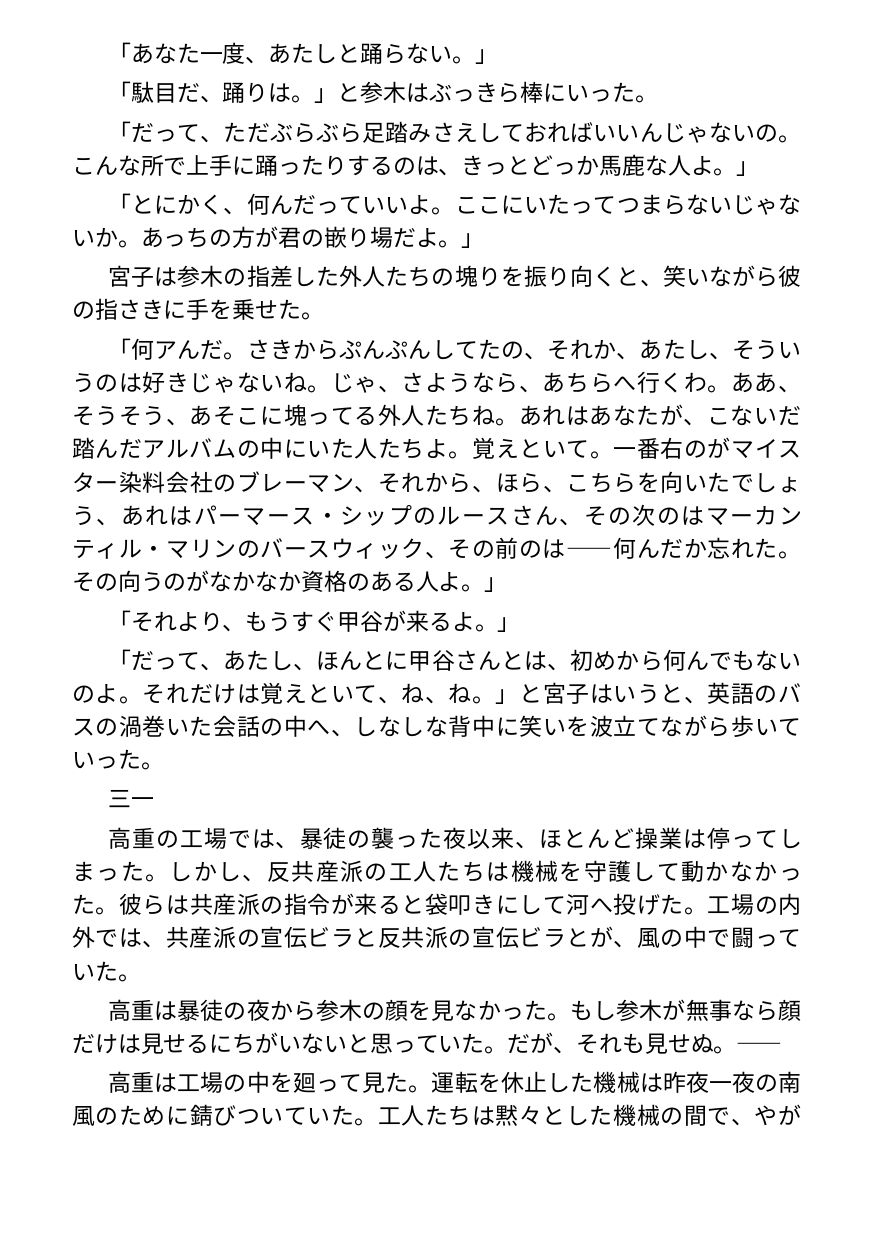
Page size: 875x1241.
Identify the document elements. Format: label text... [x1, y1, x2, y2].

text 「だって、ただぶらぶら足踏みさえしておればいいんじゃないの。こんな所で上手に踊ったりするのは、きっとどっか馬鹿な人よ。」 [72, 114, 802, 181]
text 三一 [72, 781, 802, 814]
text 「とにかく、何んだっていいよ。ここにいたってつまらないじゃないか。あっちの方が君の嵌り場だよ。」 [72, 187, 802, 253]
text 高重は暴徒の夜から参木の顔を見なかった。もし参木が無事なら顔だけは見せるにちがいないと思っていた。だが、それも見せぬ。―― [72, 993, 802, 1059]
text 「だって、あたし、ほんとに甲谷さんとは、初めから何んでもないのよ。それだけは覚えといて、ね、ね。」と宮子はいうと、英語のバスの渦巻いた会話の中へ、しなしな背中に笑いを波立てながら歩いていった。 [72, 642, 802, 775]
text 「それより、もうすぐ甲谷が来るよ。」 [72, 603, 802, 637]
text 高重の工場では、暴徒の襲った夜以来、ほとんど操業は停ってしまった。しかし、反共産派の工人たちは機械を守護して動かなかった。彼らは共産派の指令が来ると袋叩きにして河へ投げた。工場の内外では、共産派の宣伝ビラと反共派の宣伝ビラとが、風の中で闘っていた。 [72, 821, 802, 987]
text 宮子は参木の指差した外人たちの塊りを振り向くと、笑いながら彼の指さきに手を乗せた。 [72, 259, 802, 326]
text 「あなた一度、あたしと踊らない。」 [72, 36, 802, 69]
text 高重は工場の中を廻って見た。運転を休止した機械は昨夜一夜の南風のために錆びついていた。工人たちは黙々とした機械の間で、やが [72, 1065, 802, 1131]
text 「何アんだ。さきからぷんぷんしてたの、それか、あたし、そういうのは好きじゃないね。じゃ、さようなら、あちらへ行くわ。ああ、そうそう、あそこに塊ってる外人たちね。あれはあなたが、こないだ踏んだアルバムの中にいた人たちよ。覚えといて。一番右のがマイスター染料会社のブレーマン、それから、ほら、こちらを向いたでしょう、あれはパーマース・シップのルースさん、その次のはマーカンティル・マリンのバースウィック、その前のは――何んだか忘れた。その向うのがなかなか資格のある人よ。」 [72, 332, 802, 597]
text 「駄目だ、踊りは。」と参木はぶっきら棒にいった。 [72, 75, 802, 108]
